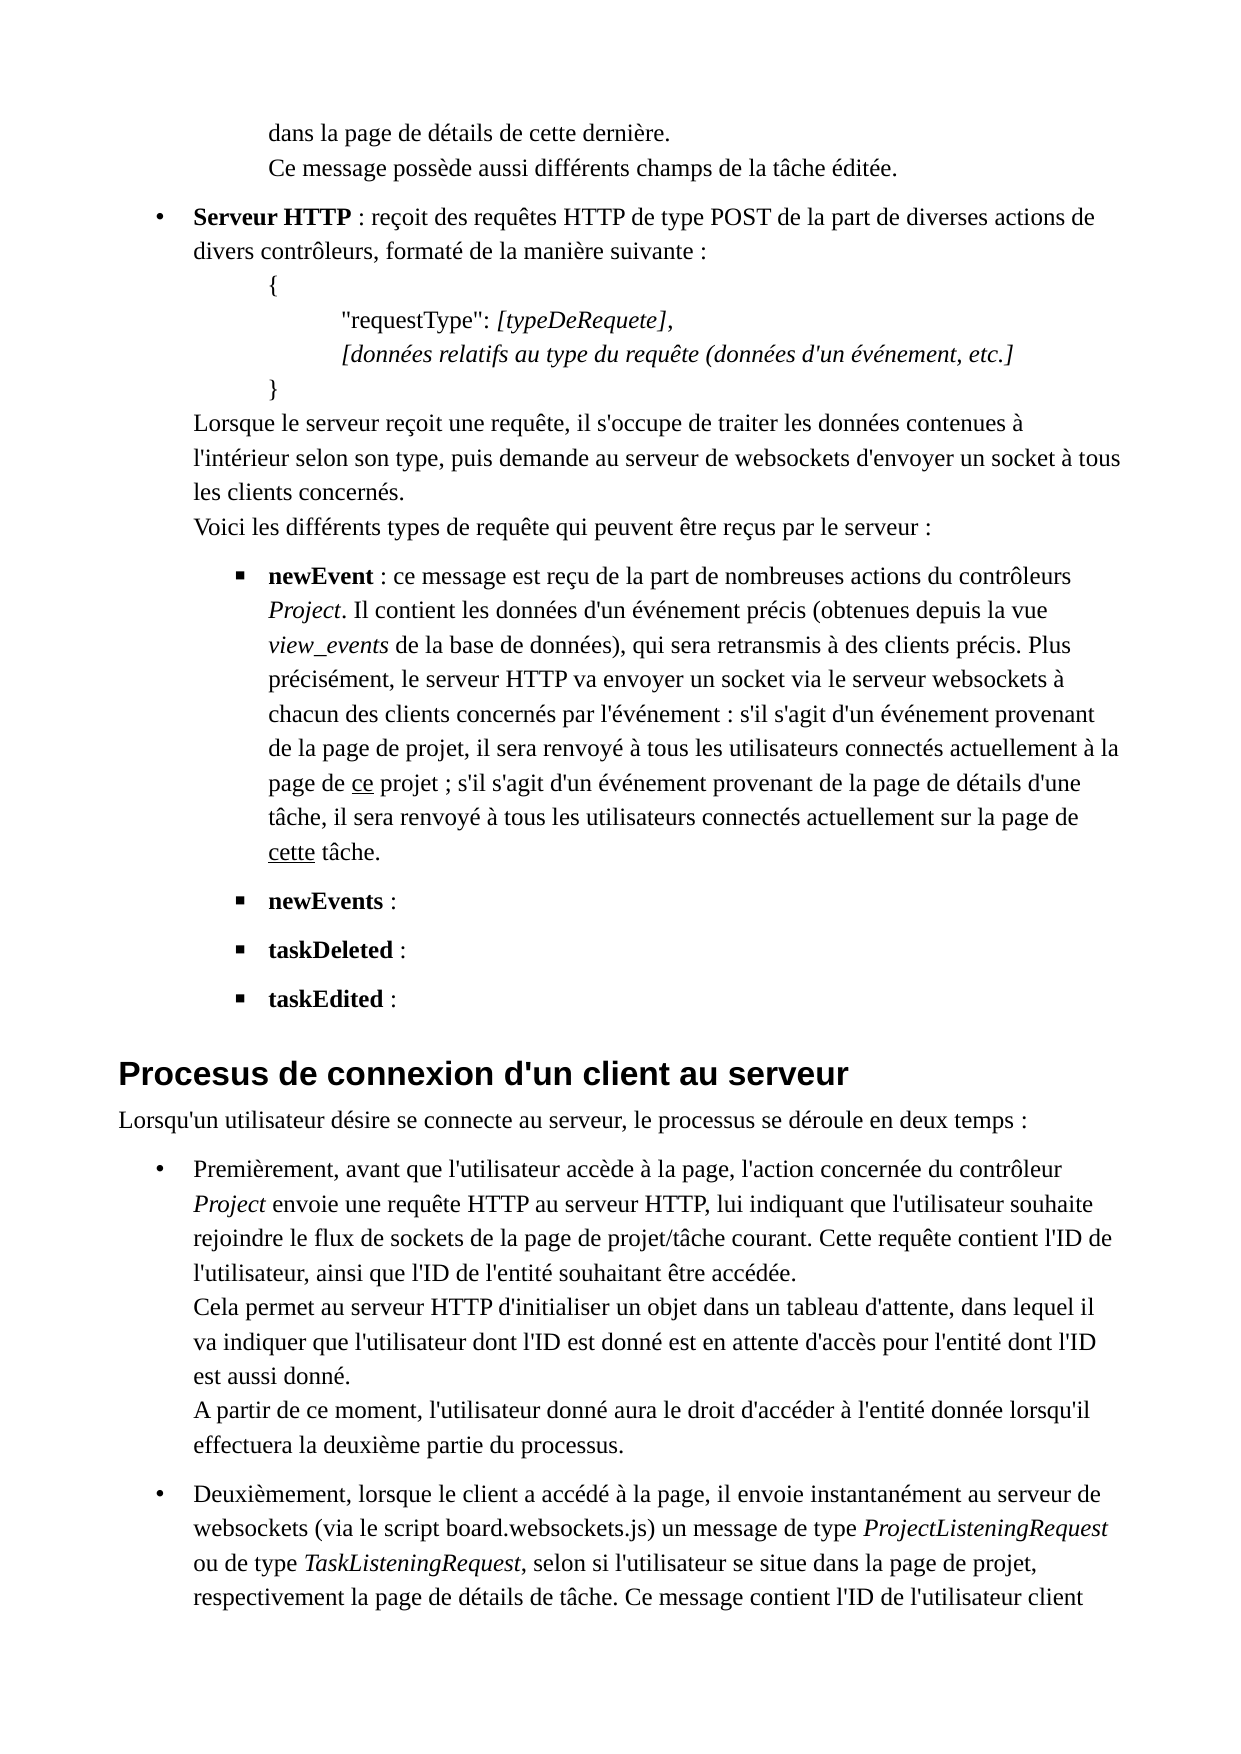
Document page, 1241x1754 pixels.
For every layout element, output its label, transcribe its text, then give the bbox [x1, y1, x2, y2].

list newEvents : [231, 886, 1122, 915]
list Premièrement, avant que l'utilisateur accède à la page, l'action concernée du contrôleur Project envoie une requête HTTP au serveur HTTP, lui indiquant que l'utilisateur souhaite rejoindre le flux de sockets de la page de projet/tâche courant. Cette requête contient l'ID de l'utilisateur, ainsi que l'ID de l'entité souhaitant être accédée. Cela permet au serveur HTTP d'initialiser un objet dans un tableau d'attente, dans lequel il va indiquer que l'utilisateur dont l'ID est donné est en attente d'accès pour l'entité dont l'ID est aussi donné. A partir de ce moment, l'utilisateur donné aura le droit d'accéder à l'entité donnée lorsqu'il effectuera la deuxième partie du processus. [156, 1154, 1122, 1459]
subtitle Procesus de connexion d'un client au serveur [118, 1054, 1122, 1093]
list taskDeleted : [231, 935, 1122, 964]
list dans la page de détails de cette dernière. Ce message possède aussi différents champs de la tâche éditée. [231, 118, 1122, 181]
list newEvent : ce message est reçu de la part de nombreuses actions du contrôleurs Project. Il contient les données d'un événement précis (obtenues depuis la vue view_events de la base de données), qui sera retransmis à des clients précis. Plus précisément, le serveur HTTP va envoyer un socket via le serveur websockets à chacun des clients concernés par l'événement : s'il s'agit d'un événement provenant de la page de projet, il sera renvoyé à tous les utilisateurs connectés actuellement à la page de ce projet ; s'il s'agit d'un événement provenant de la page de détails d'une tâche, il sera renvoyé à tous les utilisateurs connectés actuellement sur la page de cette tâche. [231, 561, 1122, 866]
text Lorsqu'un utilisateur désire se connecte au serveur, le processus se déroule en deux temps : [118, 1105, 1122, 1134]
list taskEdited : [231, 984, 1122, 1013]
list Serveur HTTP : reçoit des requêtes HTTP de type POST de la part de diverses actions de divers contrôleurs, formaté de la manière suivante : { "requestType": [typeDeRequete], [données relatifs au type du requête (données d'un événement, etc.] } Lorsque le serveur reçoit une requête, il s'occupe de traiter les données contenues à l'intérieur selon son type, puis demande au serveur de websockets d'envoyer un socket à tous les clients concernés. Voici les différents types de requête qui peuvent être reçus par le serveur : [156, 202, 1122, 541]
list Deuxièmement, lorsque le client a accédé à la page, il envoie instantanément au serveur de websockets (via le script board.websockets.js) un message de type ProjectListeningRequest ou de type TaskListeningRequest, selon si l'utilisateur se situe dans la page de projet, respectivement la page de détails de tâche. Ce message contient l'ID de l'utilisateur client [156, 1479, 1122, 1611]
